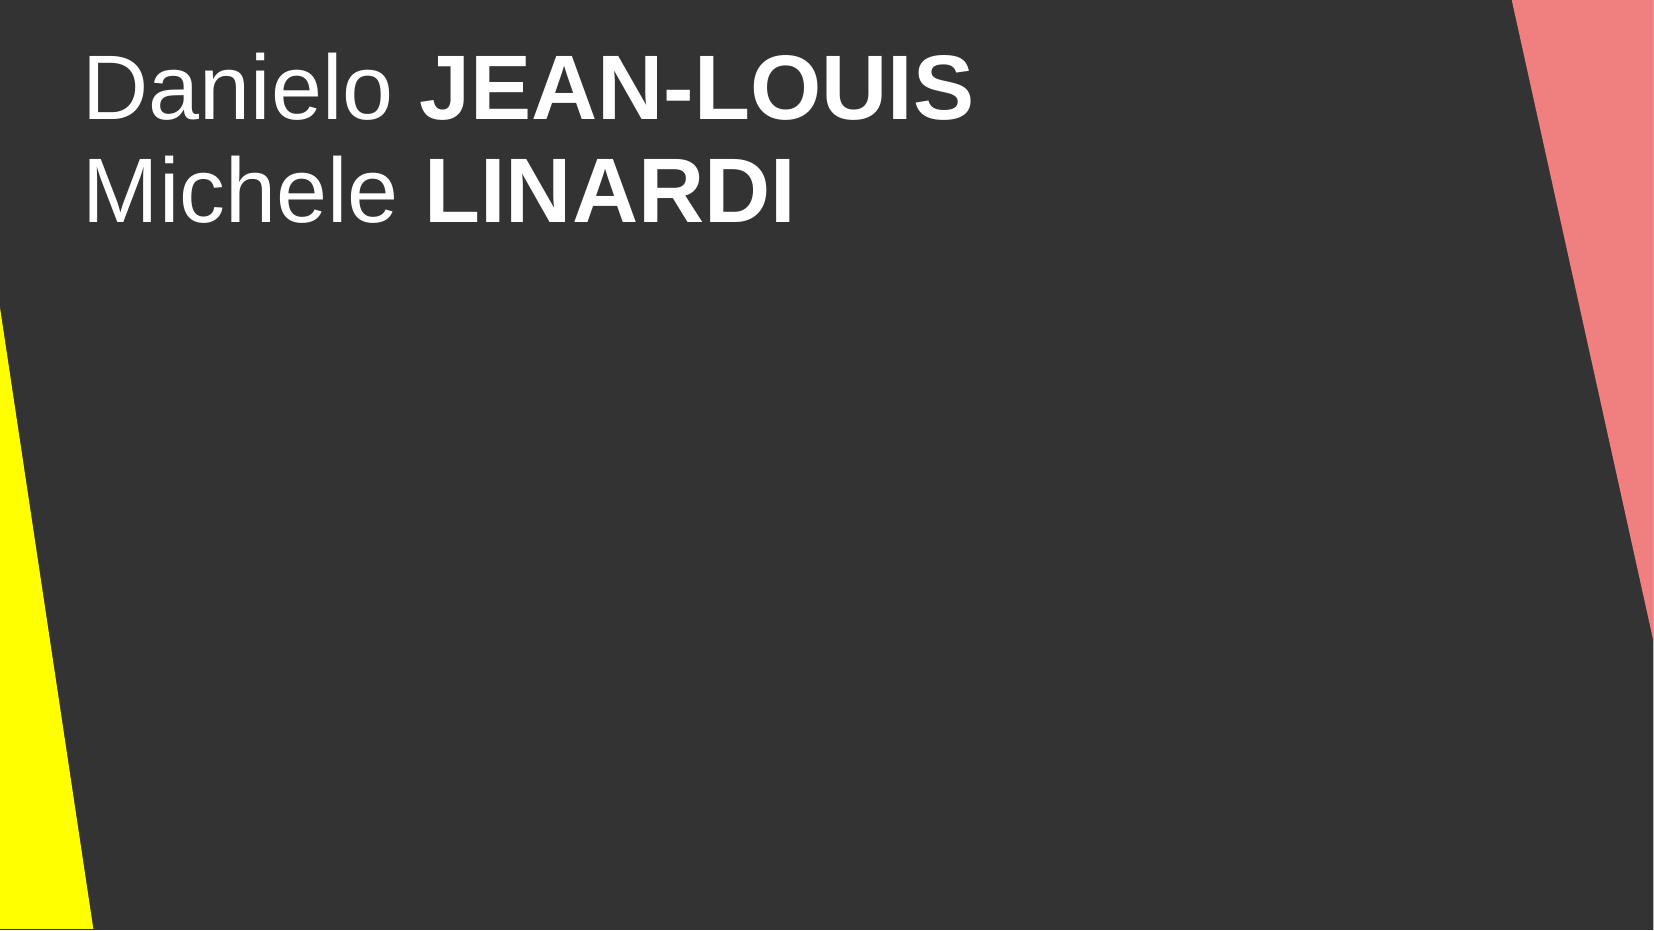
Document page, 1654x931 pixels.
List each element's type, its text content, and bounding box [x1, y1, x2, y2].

text_box [0, 307, 94, 929]
text_box [1511, 0, 1654, 644]
text_box Danielo JEAN-LOUIS Michele LINARDI [82, 36, 1571, 758]
